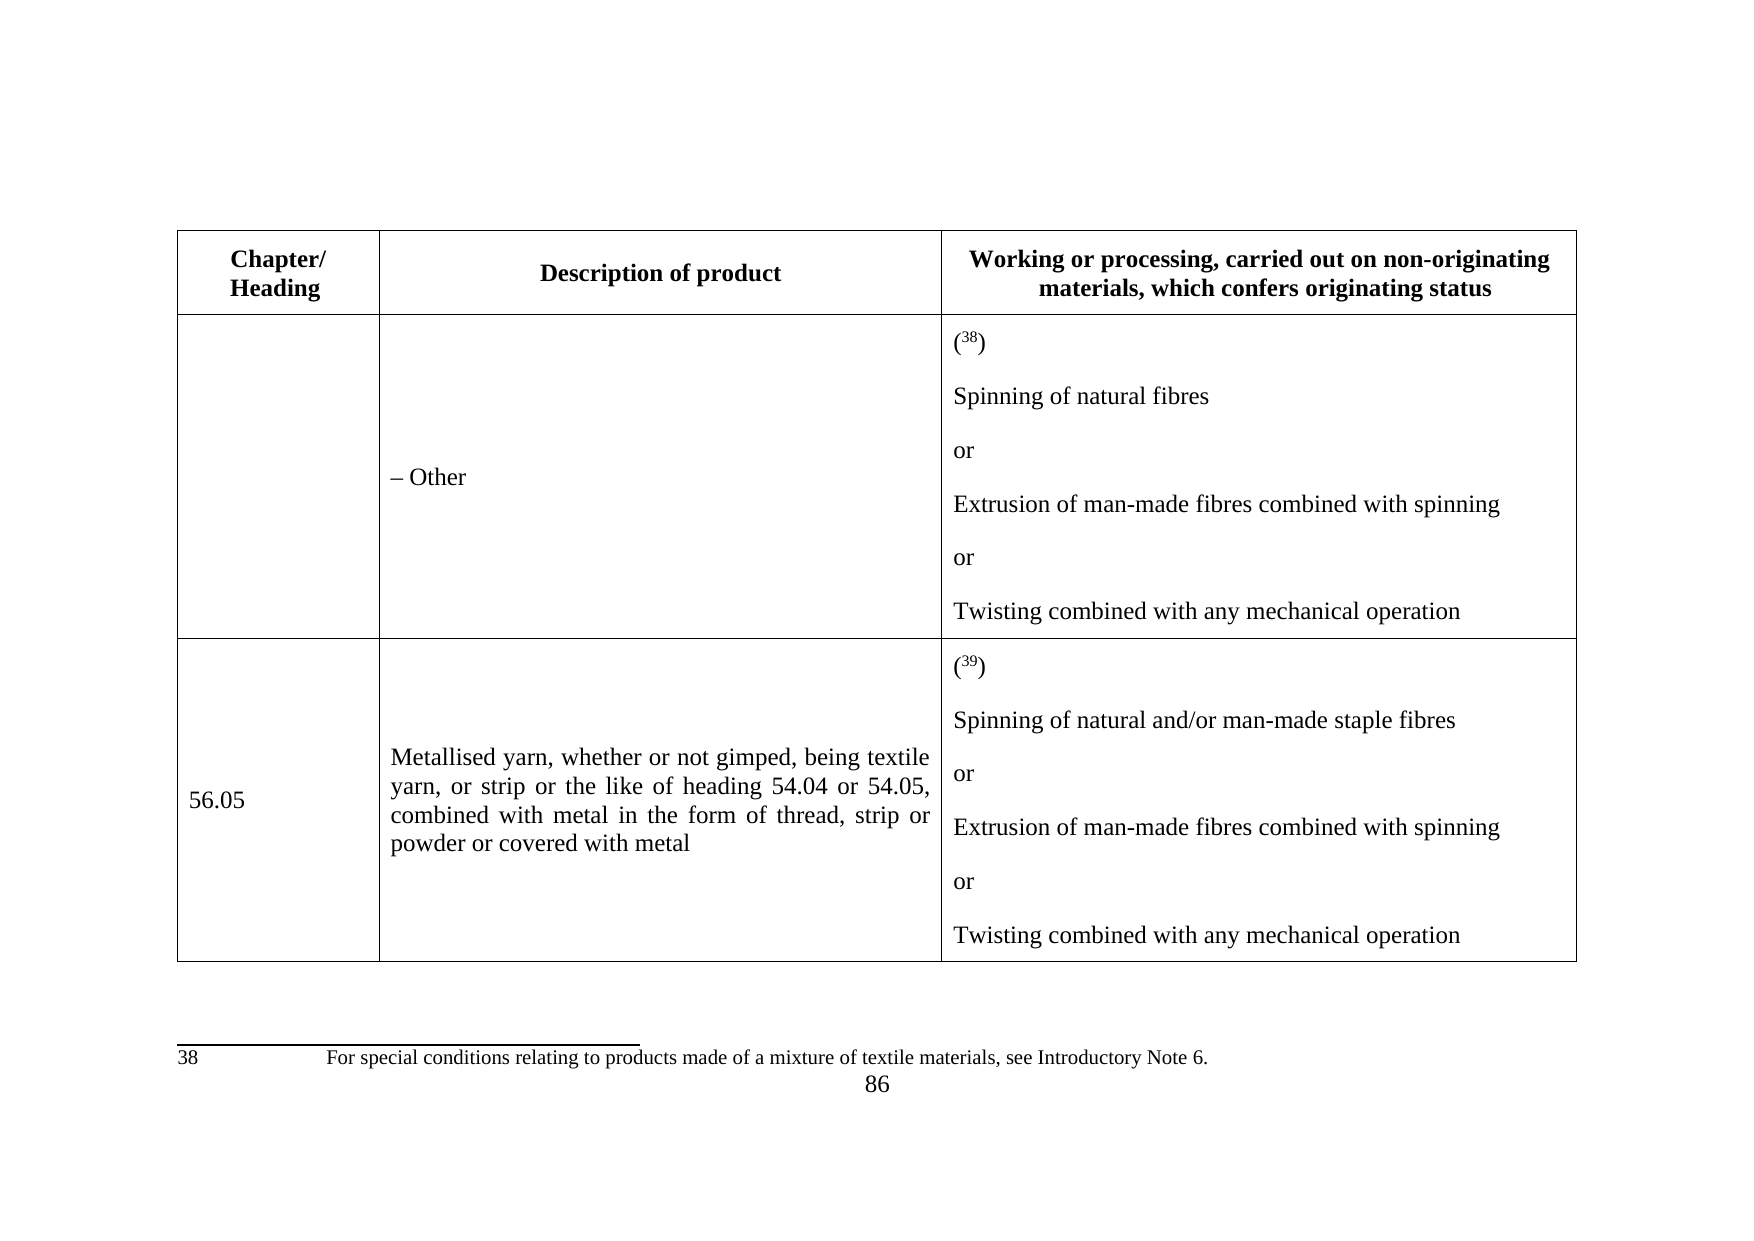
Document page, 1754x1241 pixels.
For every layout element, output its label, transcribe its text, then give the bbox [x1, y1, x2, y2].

table_header Description of product [380, 231, 941, 314]
table_cell () Spinning of natural and/or man-made staple fibres or Extrusion of man-made fibres combined with spinning or Twisting combined with any mechanical operation [942, 639, 1576, 961]
table_cell – Other [380, 315, 941, 637]
table_cell 56.05 [178, 639, 379, 961]
table_header Working or processing, carried out on non-originating materials, which confers originating status [942, 231, 1576, 314]
table_cell () Spinning of natural fibres or Extrusion of man-made fibres combined with spinning or Twisting combined with any mechanical operation [942, 315, 1576, 637]
table_cell Metallised yarn, whether or not gimped, being textile yarn, or strip or the like of heading 54.04 or 54.05, combined with metal in the form of thread, strip or powder or covered with metal [380, 639, 941, 961]
table_cell [178, 315, 379, 637]
table_header Chapter/ Heading [178, 231, 379, 314]
